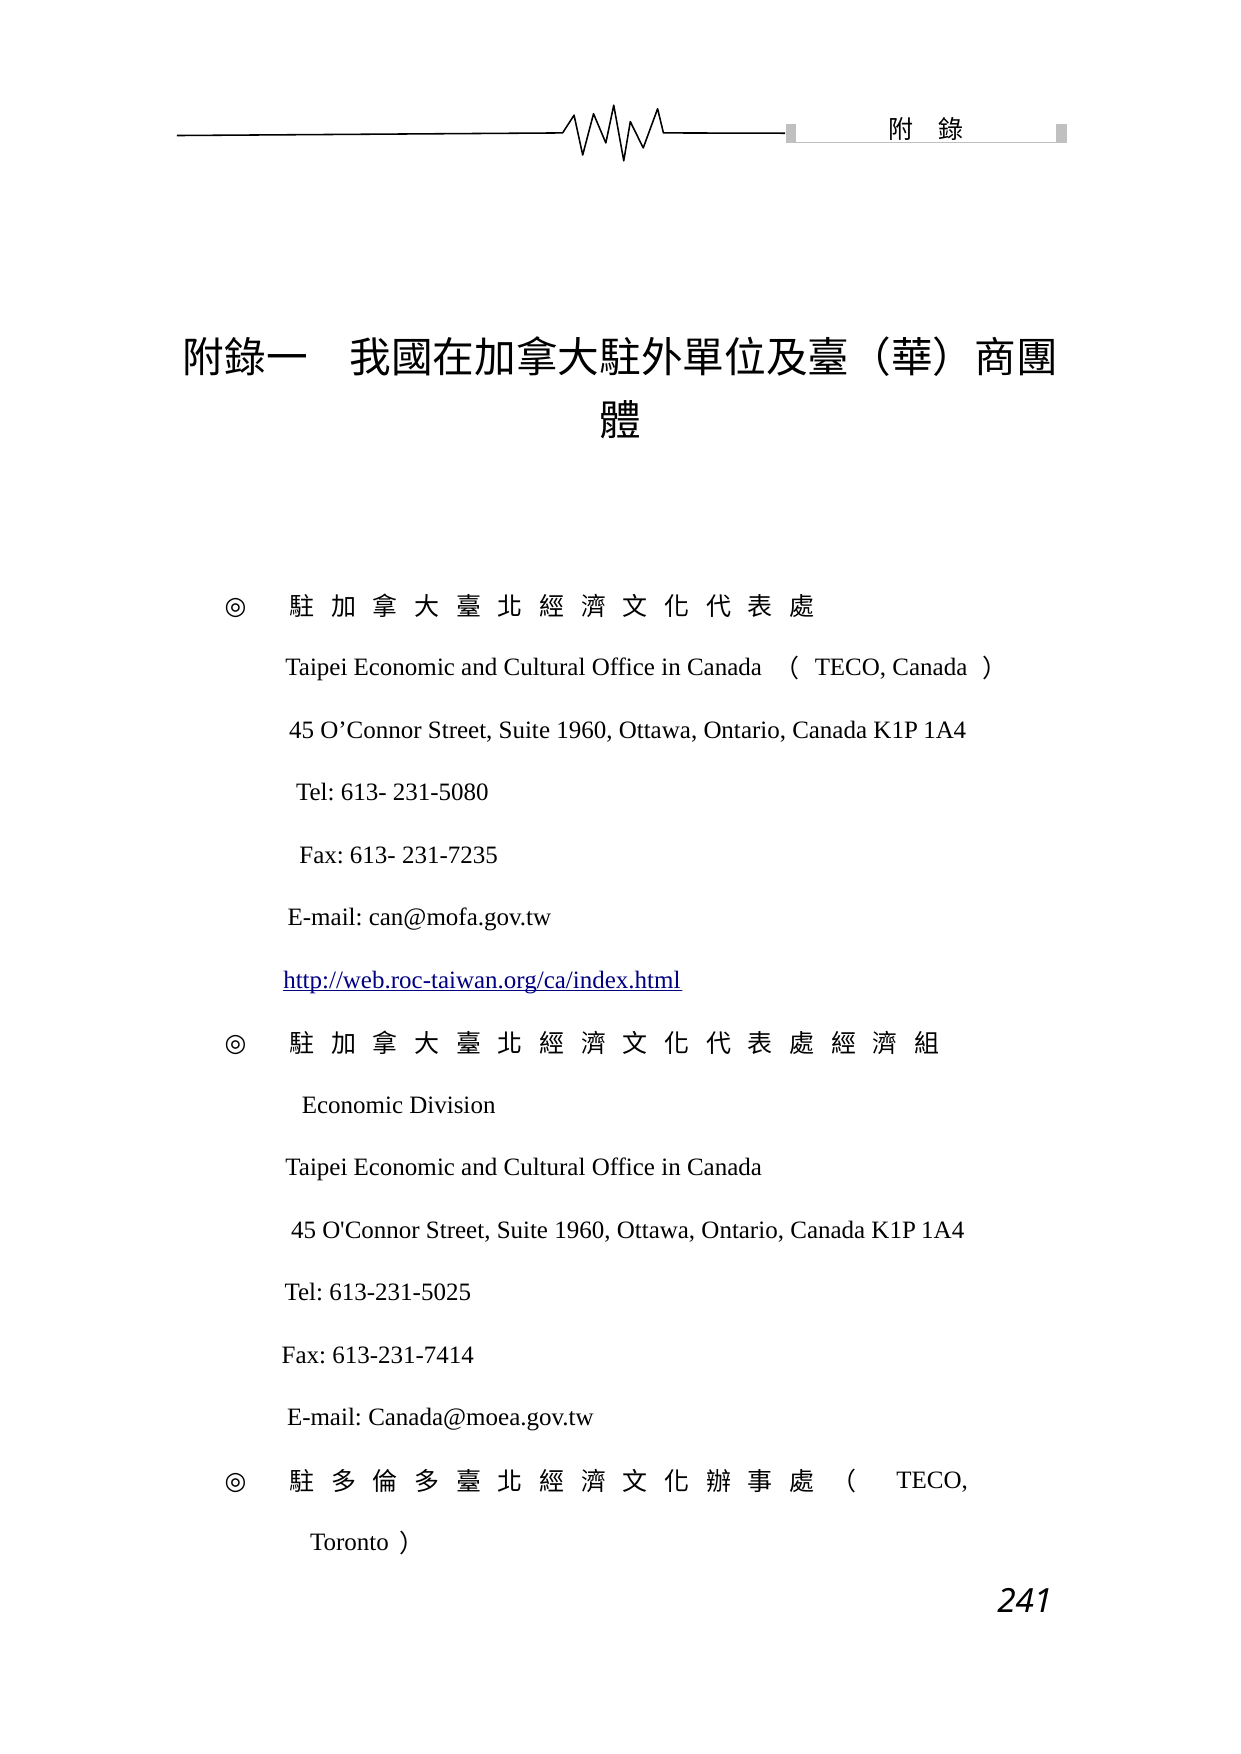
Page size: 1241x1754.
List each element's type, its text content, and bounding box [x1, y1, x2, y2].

text ◎ 駐加拿大臺北經濟文化代表處經濟組 [207, 1000, 1058, 1063]
text 45 O’Connor Street, Suite 1960, Ottawa, Ontario, Canada K1P 1A4 [207, 688, 1058, 750]
text http://web.roc-taiwan.org/ca/index.html [207, 938, 1058, 1000]
text 附錄一 我國在加拿大駐外單位及臺（華）商團體 [183, 313, 1058, 438]
text Taipei Economic and Cultural Office in Canada（TECO, Canada） [207, 625, 1058, 688]
text 45 O'Connor Street, Suite 1960, Ottawa, Ontario, Canada K1P 1A4 [207, 1188, 1058, 1250]
text Tel: 613- 231-5080 [207, 750, 1058, 813]
text Fax: 613-231-7414 [207, 1313, 1058, 1375]
text Economic Division [207, 1063, 1058, 1125]
text ◎ 駐多倫多臺北經濟文化辦事處（TECO, Toronto） [207, 1438, 1058, 1563]
text ◎ 駐加拿大臺北經濟文化代表處 [207, 563, 1058, 625]
text Taipei Economic and Cultural Office in Canada [207, 1125, 1058, 1188]
text Tel: 613-231-5025 [207, 1250, 1058, 1313]
text Fax: 613- 231-7235 [207, 813, 1058, 875]
text E-mail: Canada@moea.gov.tw [207, 1375, 1058, 1438]
text E-mail: can@mofa.gov.tw [207, 875, 1058, 938]
